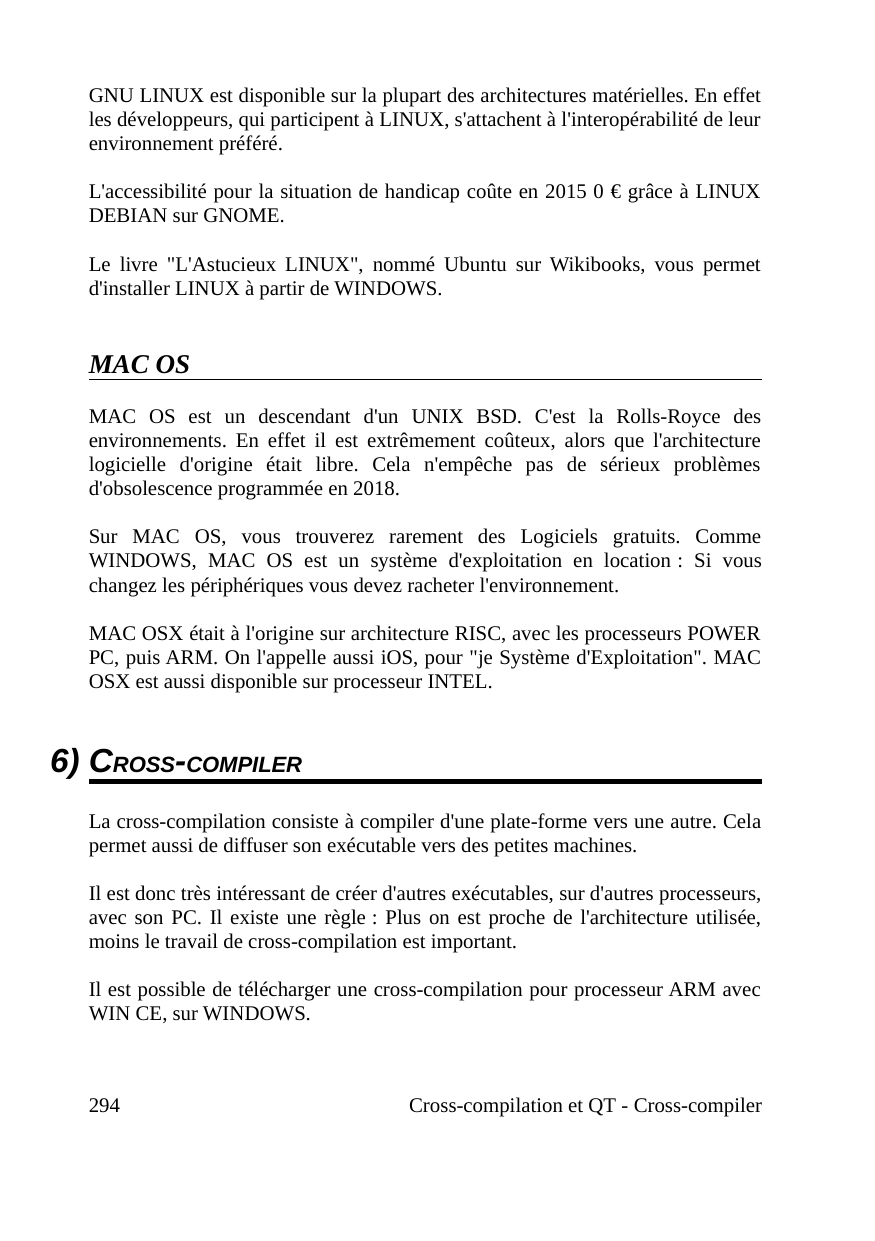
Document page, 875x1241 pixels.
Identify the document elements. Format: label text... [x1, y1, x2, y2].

text Il est donc très intéressant de créer d'autres exécutables, sur d'autres processeurs, avec son PC. Il existe une règle : Plus on est proche de l'architecture utilisée, moins le travail de cross-compilation est important. [88, 881, 762, 953]
text La cross-compilation consiste à compiler d'une plate-forme vers une autre. Cela permet aussi de diffuser son exécutable vers des petites machines. [88, 809, 762, 857]
text MAC OS est un descendant d'un UNIX BSD. C'est la Rolls-Royce des environnements. En effet il est extrêmement coûteux, alors que l'architecture logicielle d'origine était libre. Cela n'empêche pas de sérieux problèmes d'obsolescence programmée en 2018. [88, 404, 762, 500]
text Le livre "L'Astucieux LINUX", nommé Ubuntu sur Wikibooks, vous permet d'installer LINUX à partir de WINDOWS. [88, 252, 762, 300]
text GNU LINUX est disponible sur la plupart des architectures matérielles. En effet les développeurs, qui participent à LINUX, s'attachent à l'interopérabilité de leur environnement préféré. [88, 83, 762, 155]
text L'accessibilité pour la situation de handicap coûte en 2015 0 € grâce à LINUX DEBIAN sur GNOME. [88, 179, 762, 227]
text Sur MAC OS, vous trouverez rarement des Logiciels gratuits. Comme WINDOWS, MAC OS est un système d'exploitation en location : Si vous changez les périphériques vous devez racheter l'environnement. [88, 524, 762, 597]
text MAC OSX était à l'origine sur architecture RISC, avec les processeurs POWER PC, puis ARM. On l'appelle aussi iOS, pour "je Système d'Exploitation". MAC OSX est aussi disponible sur processeur INTEL. [88, 621, 762, 693]
subtitle MAC OS [88, 348, 762, 380]
text Il est possible de télécharger une cross-compilation pour processeur ARM avec WIN CE, sur WINDOWS. [88, 977, 762, 1025]
subtitle Cross-compiler [88, 741, 762, 784]
